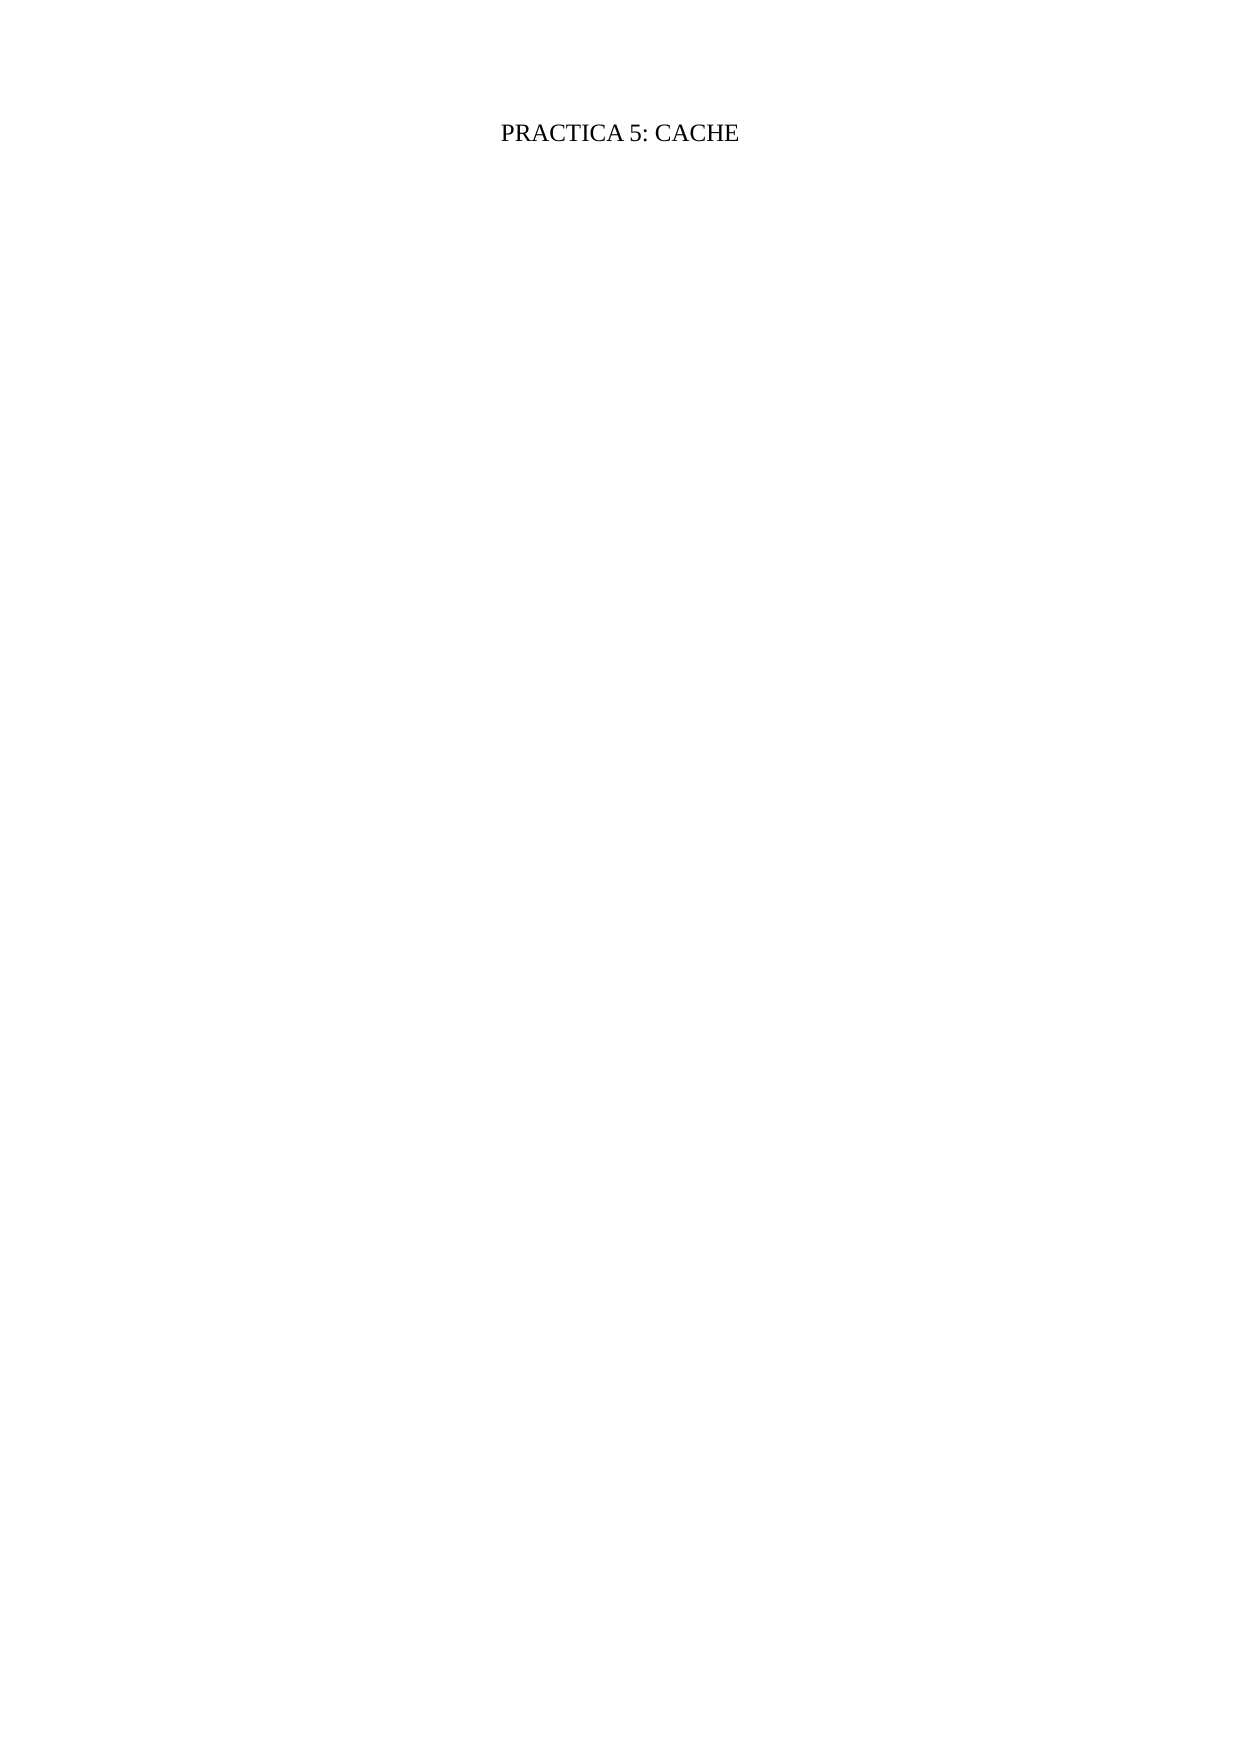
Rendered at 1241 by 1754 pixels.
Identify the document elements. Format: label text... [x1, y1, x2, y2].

text PRACTICA 5: CACHE [118, 118, 1122, 147]
